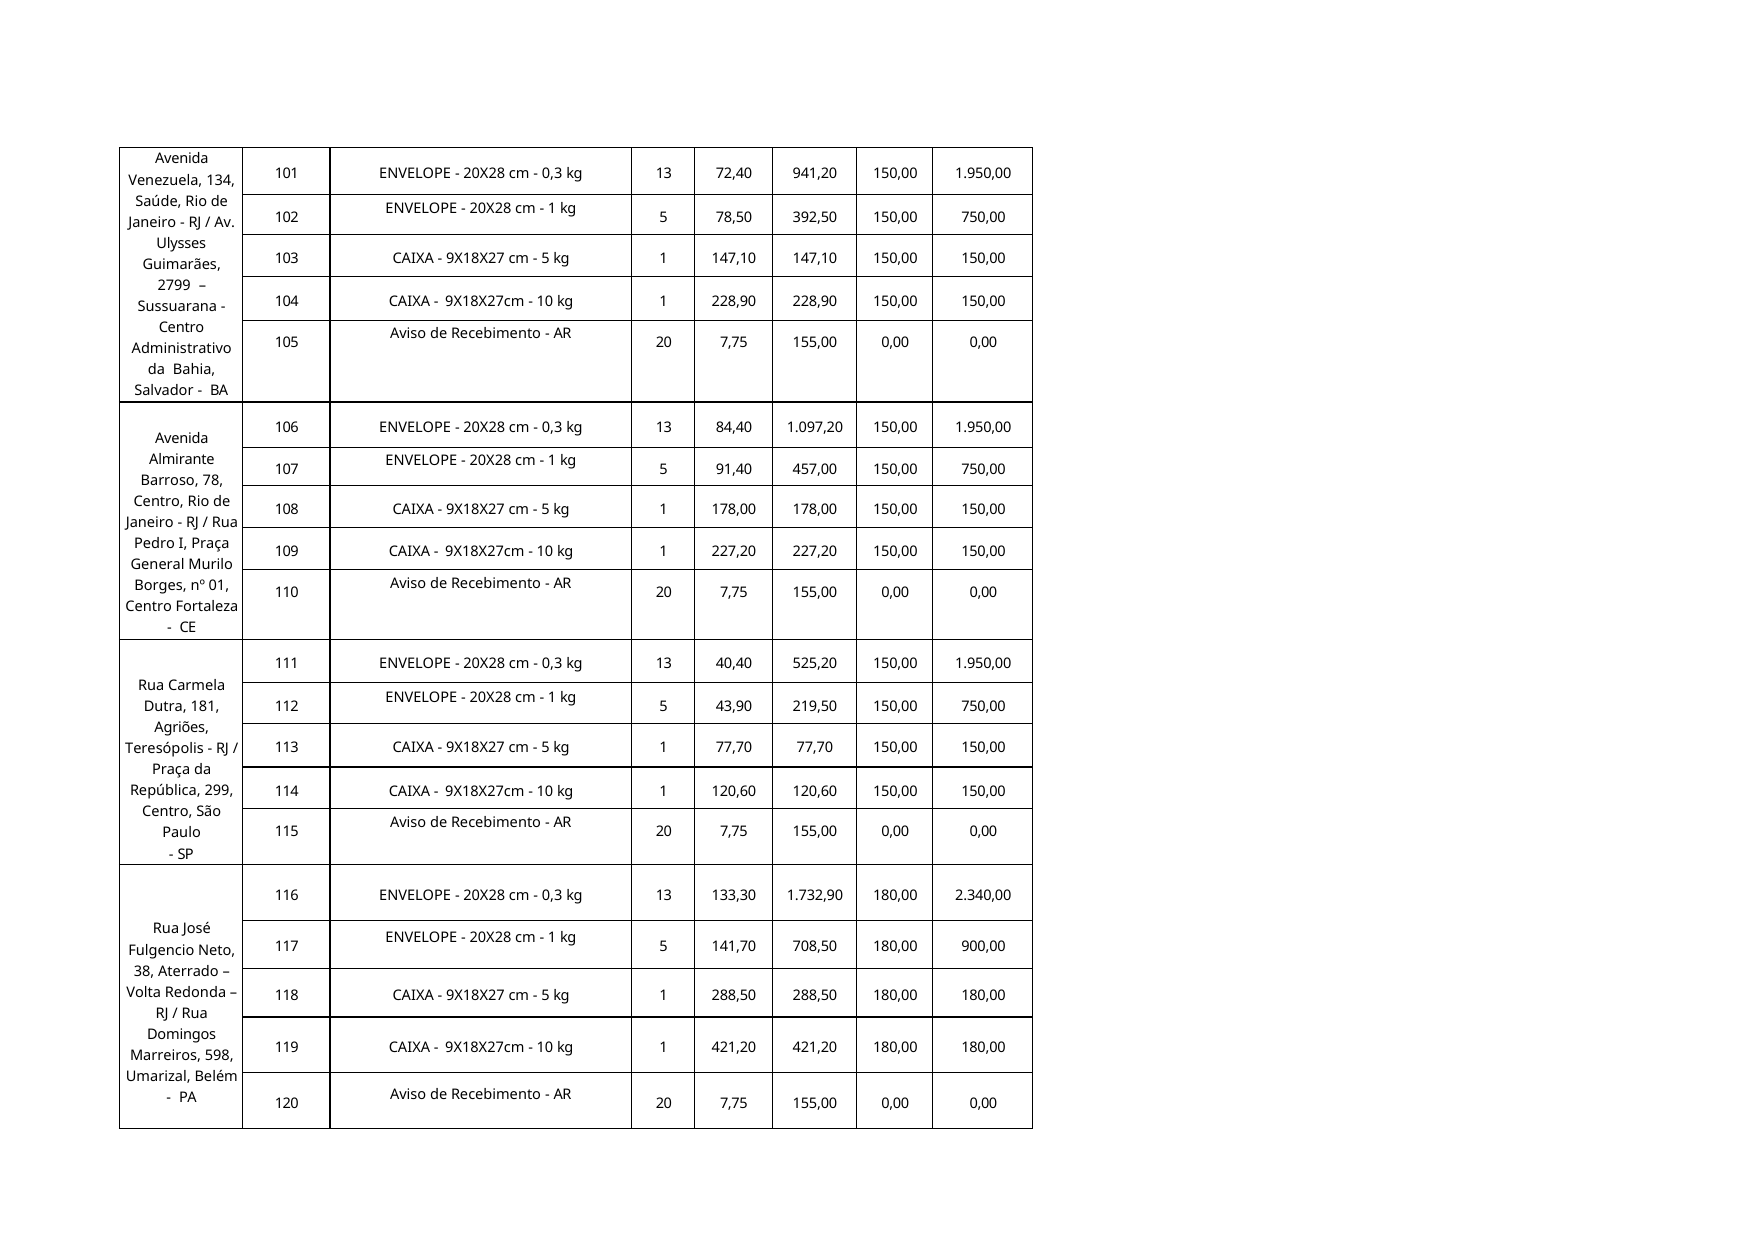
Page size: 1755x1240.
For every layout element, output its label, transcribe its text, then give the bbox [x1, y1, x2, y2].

table_cell 118 [243, 969, 329, 1016]
table_cell 120 [243, 1073, 329, 1128]
table_cell 105 [243, 321, 329, 401]
table_cell 1 [632, 1018, 694, 1072]
table_cell ENVELOPE - 20X28 cm - 1 kg [331, 921, 631, 968]
table_cell 155,00 [773, 321, 856, 401]
table_cell 103 [243, 235, 329, 276]
table_header Avenida Venezuela, 134, Saúde, Rio de Janeiro - RJ / Av. Ulysses Guimarães, 2799 – Sussuarana - Centro Administrativo da Bahia, Salvador - BA [120, 148, 242, 401]
table_cell 150,00 [857, 640, 932, 682]
table_cell 150,00 [857, 768, 932, 808]
table_header 150,00 [857, 148, 932, 194]
table_cell 0,00 [933, 809, 1032, 863]
table_cell 180,00 [933, 969, 1032, 1016]
table_cell 7,75 [695, 321, 772, 401]
table_cell 178,00 [773, 486, 856, 527]
table_cell 150,00 [857, 448, 932, 485]
table_cell 421,20 [695, 1018, 772, 1072]
table_cell CAIXA - 9X18X27cm - 10 kg [331, 277, 631, 319]
table_cell CAIXA - 9X18X27 cm - 5 kg [331, 486, 631, 527]
table_cell 750,00 [933, 195, 1032, 234]
table_cell Aviso de Recebimento - AR [331, 809, 631, 863]
table_cell 5 [632, 195, 694, 234]
table_cell 0,00 [857, 809, 932, 863]
table_cell 114 [243, 768, 329, 808]
table_cell Rua José Fulgencio Neto, 38, Aterrado – Volta Redonda – RJ / Rua Domingos Marreiros, 598, Umarizal, Belém - PA [120, 865, 242, 1128]
table_cell 141,70 [695, 921, 772, 968]
table_cell 84,40 [695, 403, 772, 447]
table_cell 133,30 [695, 865, 772, 919]
table_cell 0,00 [933, 321, 1032, 401]
table_cell 150,00 [933, 235, 1032, 276]
table_cell 0,00 [857, 321, 932, 401]
table_cell 77,70 [695, 724, 772, 766]
table_cell 0,00 [857, 570, 932, 639]
table_cell 288,50 [695, 969, 772, 1016]
table_cell 43,90 [695, 683, 772, 723]
table_cell 525,20 [773, 640, 856, 682]
table_cell 13 [632, 640, 694, 682]
table_cell 228,90 [695, 277, 772, 319]
table_cell 13 [632, 403, 694, 447]
table_cell 150,00 [933, 486, 1032, 527]
table_cell 750,00 [933, 683, 1032, 723]
table_cell 288,50 [773, 969, 856, 1016]
table_cell 7,75 [695, 1073, 772, 1128]
table_cell 180,00 [857, 1018, 932, 1072]
table_cell 150,00 [857, 403, 932, 447]
table_cell 13 [632, 865, 694, 919]
table_cell 421,20 [773, 1018, 856, 1072]
table_cell 110 [243, 570, 329, 639]
table_cell Aviso de Recebimento - AR [331, 570, 631, 639]
table_cell ENVELOPE - 20X28 cm - 0,3 kg [331, 403, 631, 447]
table_cell CAIXA - 9X18X27cm - 10 kg [331, 1018, 631, 1072]
table_cell 1.950,00 [933, 403, 1032, 447]
table_header 101 [243, 148, 329, 194]
table_cell 1.097,20 [773, 403, 856, 447]
table_cell 116 [243, 865, 329, 919]
table_cell 102 [243, 195, 329, 234]
table_cell 0,00 [857, 1073, 932, 1128]
table_cell 0,00 [933, 1073, 1032, 1128]
table_cell 78,50 [695, 195, 772, 234]
table_cell 155,00 [773, 809, 856, 863]
table_cell 1 [632, 768, 694, 808]
table_header 941,20 [773, 148, 856, 194]
table_cell 900,00 [933, 921, 1032, 968]
table_cell 0,00 [933, 570, 1032, 639]
table_cell CAIXA - 9X18X27 cm - 5 kg [331, 969, 631, 1016]
table_cell 150,00 [933, 528, 1032, 568]
table_cell 1 [632, 235, 694, 276]
table_cell Rua Carmela Dutra, 181, Agriões, Teresópolis - RJ / Praça da República, 299, Centro, São Paulo - SP [120, 640, 242, 863]
table_cell 5 [632, 921, 694, 968]
table_cell 120,60 [773, 768, 856, 808]
table_cell 113 [243, 724, 329, 766]
table_cell 150,00 [933, 724, 1032, 766]
table_cell 20 [632, 321, 694, 401]
table_cell 106 [243, 403, 329, 447]
table_cell 392,50 [773, 195, 856, 234]
table_cell 147,10 [773, 235, 856, 276]
table_cell 119 [243, 1018, 329, 1072]
table_cell 120,60 [695, 768, 772, 808]
table_cell 150,00 [857, 724, 932, 766]
table_cell CAIXA - 9X18X27cm - 10 kg [331, 768, 631, 808]
table_cell 20 [632, 570, 694, 639]
table_cell 1 [632, 277, 694, 319]
table_cell 219,50 [773, 683, 856, 723]
table_cell 91,40 [695, 448, 772, 485]
table_cell 109 [243, 528, 329, 568]
table_cell 108 [243, 486, 329, 527]
table_cell 1 [632, 724, 694, 766]
table_cell 150,00 [857, 486, 932, 527]
table_cell 150,00 [857, 277, 932, 319]
table_cell 7,75 [695, 809, 772, 863]
table_cell 150,00 [857, 235, 932, 276]
table_cell CAIXA - 9X18X27 cm - 5 kg [331, 235, 631, 276]
table_cell CAIXA - 9X18X27cm - 10 kg [331, 528, 631, 568]
table_cell 1.732,90 [773, 865, 856, 919]
table_header ENVELOPE - 20X28 cm - 0,3 kg [331, 148, 631, 194]
table_cell 1.950,00 [933, 640, 1032, 682]
table_cell 104 [243, 277, 329, 319]
table_cell 1 [632, 486, 694, 527]
table_cell CAIXA - 9X18X27 cm - 5 kg [331, 724, 631, 766]
table_cell 117 [243, 921, 329, 968]
table_cell 40,40 [695, 640, 772, 682]
table_cell 750,00 [933, 448, 1032, 485]
table_cell 147,10 [695, 235, 772, 276]
table_cell 227,20 [773, 528, 856, 568]
table_cell 77,70 [773, 724, 856, 766]
table_cell Aviso de Recebimento - AR [331, 1073, 631, 1128]
table_cell 7,75 [695, 570, 772, 639]
table_cell 180,00 [857, 921, 932, 968]
table_header 72,40 [695, 148, 772, 194]
table_cell 150,00 [857, 195, 932, 234]
table_cell ENVELOPE - 20X28 cm - 0,3 kg [331, 640, 631, 682]
table_cell 150,00 [857, 683, 932, 723]
table_cell 155,00 [773, 570, 856, 639]
table_cell 708,50 [773, 921, 856, 968]
table_cell ENVELOPE - 20X28 cm - 0,3 kg [331, 865, 631, 919]
table_cell 115 [243, 809, 329, 863]
table_cell 457,00 [773, 448, 856, 485]
table_cell 178,00 [695, 486, 772, 527]
table_cell 180,00 [933, 1018, 1032, 1072]
table_cell ENVELOPE - 20X28 cm - 1 kg [331, 683, 631, 723]
table_cell 155,00 [773, 1073, 856, 1128]
table_cell 107 [243, 448, 329, 485]
table_cell 227,20 [695, 528, 772, 568]
table_cell Avenida Almirante Barroso, 78, Centro, Rio de Janeiro - RJ / Rua Pedro I, Praça General Murilo Borges, nº 01, Centro Fortaleza - CE [120, 403, 242, 639]
table_cell 180,00 [857, 969, 932, 1016]
table_cell 5 [632, 448, 694, 485]
table_cell 5 [632, 683, 694, 723]
table_cell 150,00 [933, 768, 1032, 808]
table_cell 2.340,00 [933, 865, 1032, 919]
table_cell 180,00 [857, 865, 932, 919]
table_cell ENVELOPE - 20X28 cm - 1 kg [331, 448, 631, 485]
table_cell 1 [632, 969, 694, 1016]
table_cell 20 [632, 1073, 694, 1128]
table_cell 111 [243, 640, 329, 682]
table_header 1.950,00 [933, 148, 1032, 194]
table_cell ENVELOPE - 20X28 cm - 1 kg [331, 195, 631, 234]
table_cell 228,90 [773, 277, 856, 319]
table_cell 1 [632, 528, 694, 568]
table_cell 150,00 [857, 528, 932, 568]
table_header 13 [632, 148, 694, 194]
table_cell Aviso de Recebimento - AR [331, 321, 631, 401]
table_cell 150,00 [933, 277, 1032, 319]
table_cell 20 [632, 809, 694, 863]
table_cell 112 [243, 683, 329, 723]
